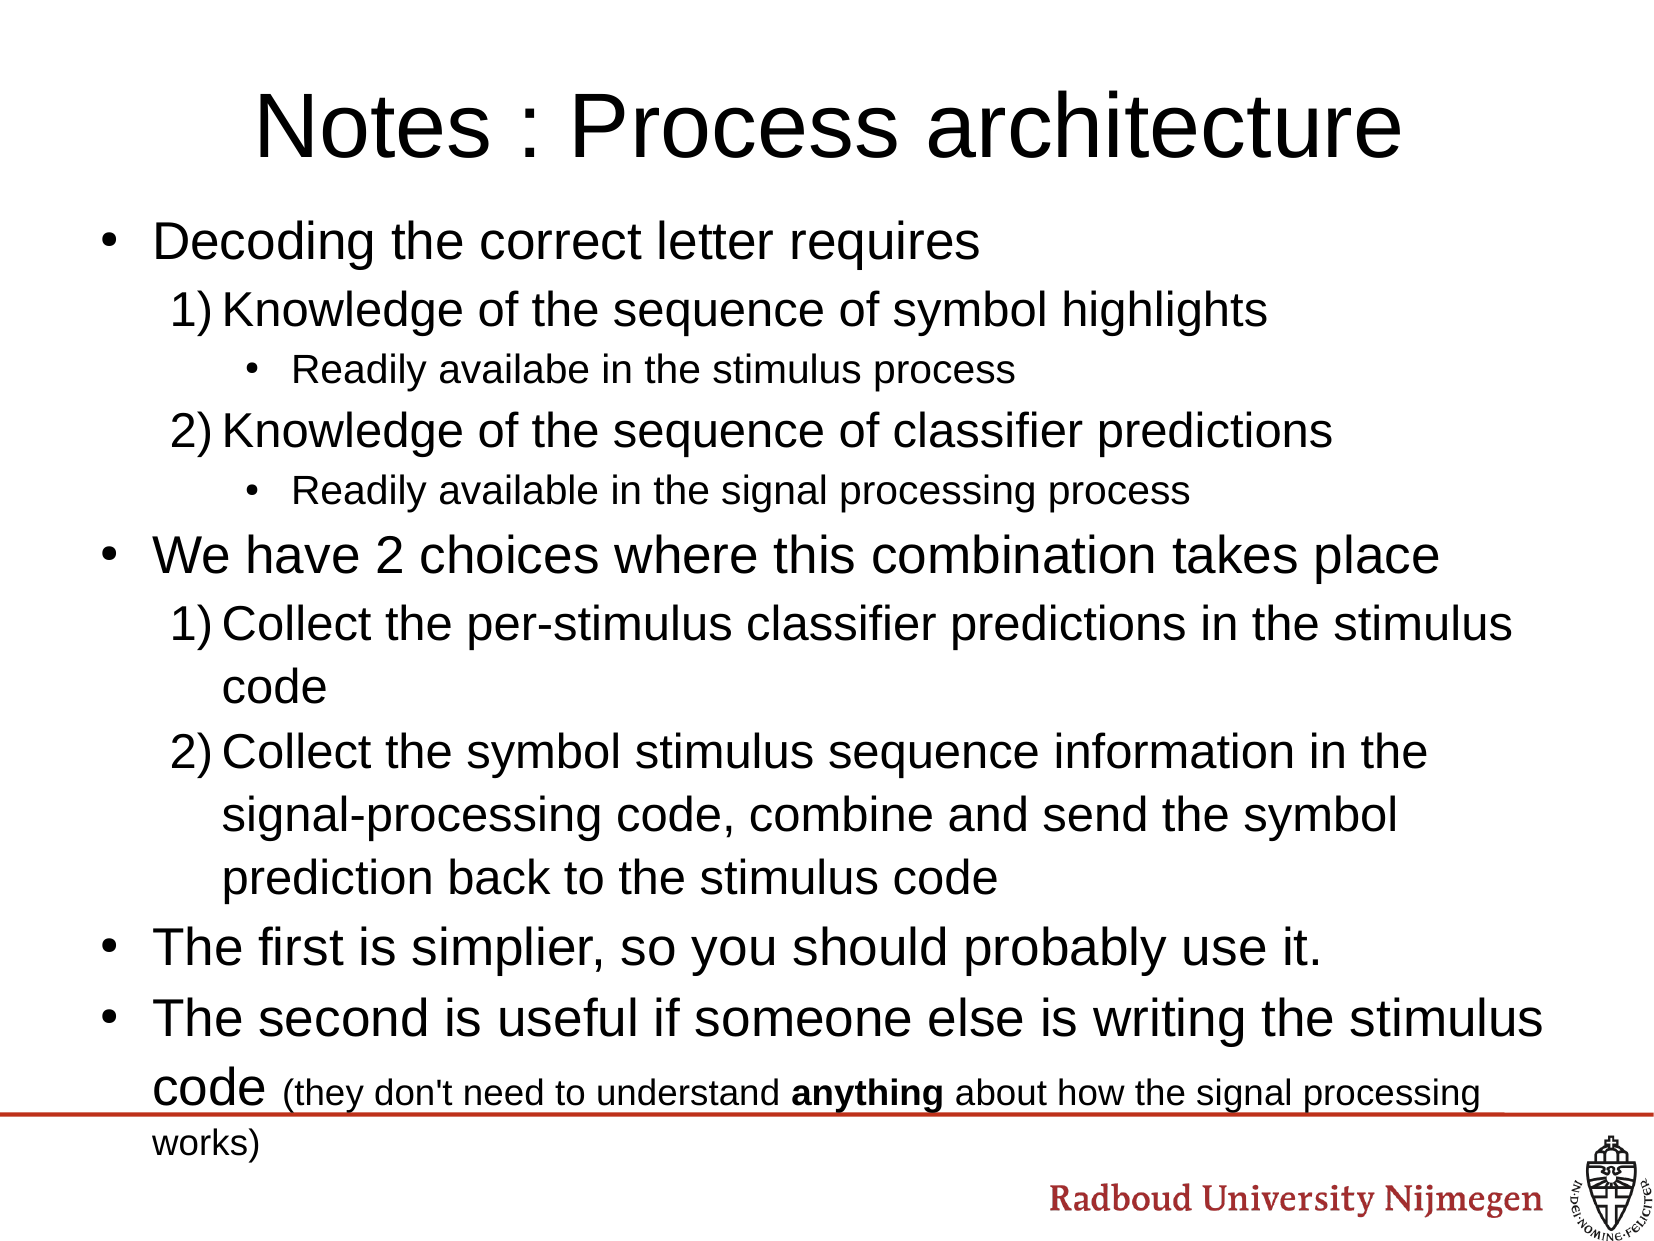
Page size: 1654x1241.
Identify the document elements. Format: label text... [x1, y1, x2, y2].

picture [1050, 1134, 1654, 1241]
title Notes : Process architecture [85, 52, 1574, 199]
list Decoding the correct letter requires Knowledge of the sequence of symbol highlights Readily availabe in the stimulus process Knowledge of the sequence of classifier predictions Readily available in the signal processing process We have 2 choices where this combination takes place Collect the per-stimulus classifier predictions in the stimulus code Collect the symbol stimulus sequence information in the signal-processing code, combine and send the symbol prediction back to the stimulus code The first is simplier, so you should probably use it. The second is useful if someone else is writing the stimulus code (they don't need to understand anything about how the signal processing works) [82, 202, 1571, 1166]
